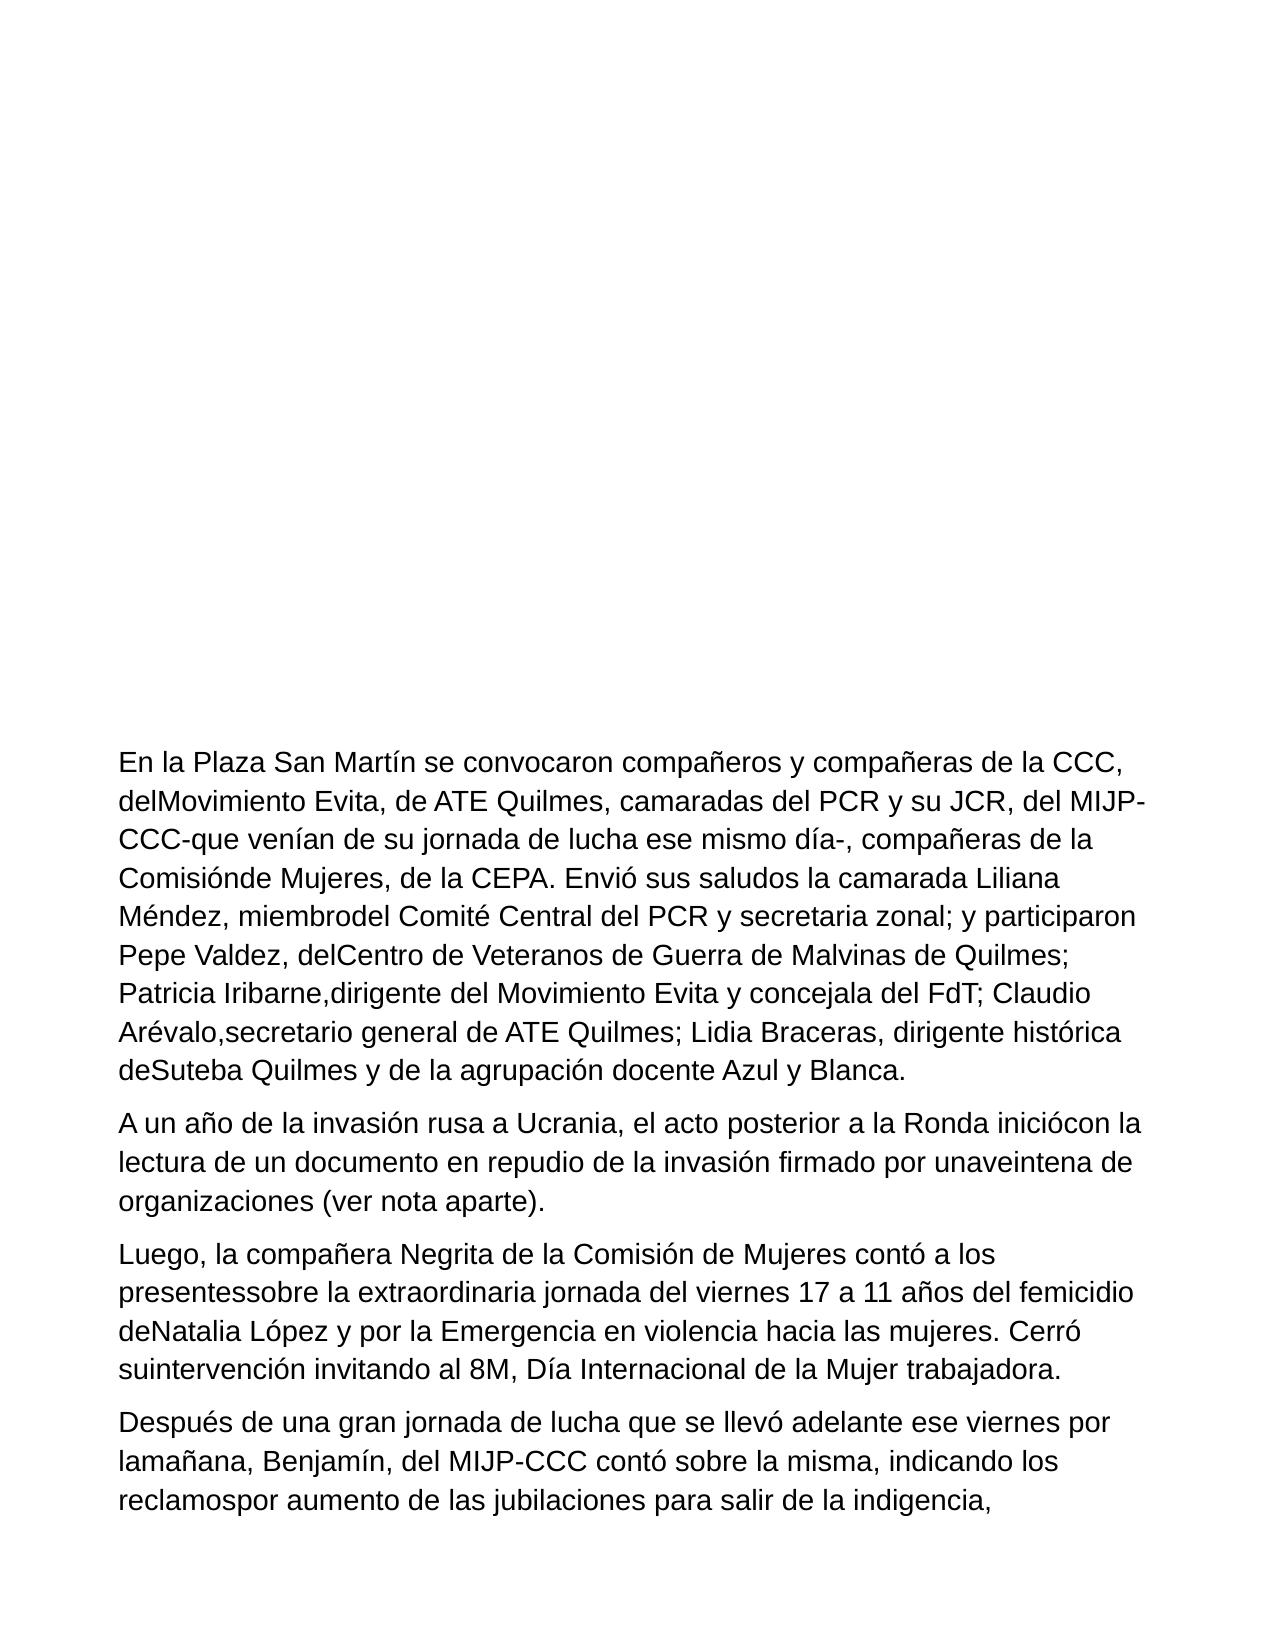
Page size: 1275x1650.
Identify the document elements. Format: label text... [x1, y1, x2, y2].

text Luego, la compañera Negrita de la Comisión de Mujeres contó a los presentessobre la extraordinaria jornada del viernes 17 a 11 años del femicidio deNatalia López y por la Emergencia en violencia hacia las mujeres. Cerró suintervención invitando al 8M, Día Internacional de la Mujer trabajadora. [118, 1237, 1157, 1386]
text Después de una gran jornada de lucha que se llevó adelante ese viernes por lamañana, Benjamín, del MIJP-CCC contó sobre la misma, indicando los reclamospor aumento de las jubilaciones para salir de la indigencia, [118, 1406, 1157, 1516]
text En la Plaza San Martín se convocaron compañeros y compañeras de la CCC, delMovimiento Evita, de ATE Quilmes, camaradas del PCR y su JCR, del MIJP-CCC-que venían de su jornada de lucha ese mismo día-, compañeras de la Comisiónde Mujeres, de la CEPA. Envió sus saludos la camarada Liliana Méndez, miembrodel Comité Central del PCR y secretaria zonal; y participaron Pepe Valdez, delCentro de Veteranos de Guerra de Malvinas de Quilmes; Patricia Iribarne,dirigente del Movimiento Evita y concejala del FdT; Claudio Arévalo,secretario general de ATE Quilmes; Lidia Braceras, dirigente histórica deSuteba Quilmes y de la agrupación docente Azul y Blanca. [118, 745, 1157, 1087]
text A un año de la invasión rusa a Ucrania, el acto posterior a la Ronda iniciócon la lectura de un documento en repudio de la invasión firmado por unaveintena de organizaciones (ver nota aparte). [118, 1107, 1157, 1217]
